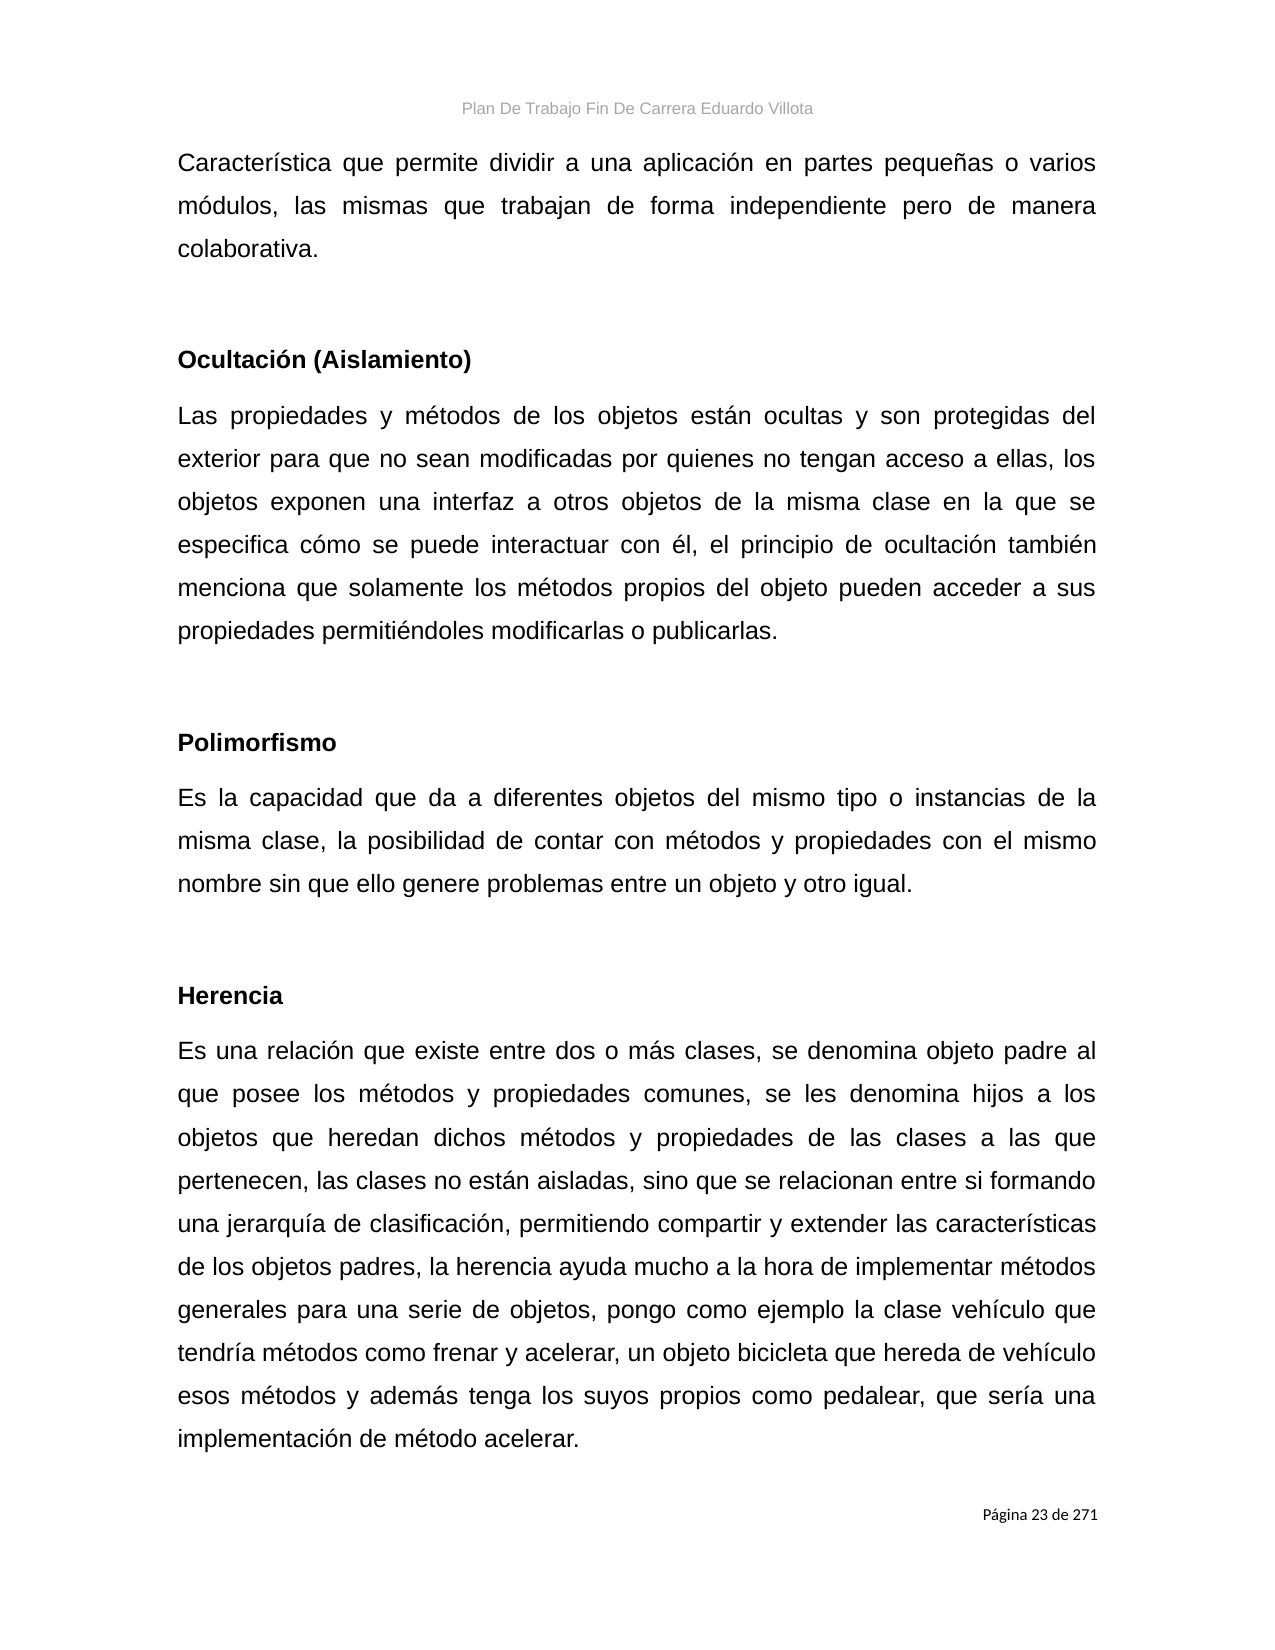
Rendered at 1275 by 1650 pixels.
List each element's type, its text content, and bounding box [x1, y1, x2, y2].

text Característica que permite dividir a una aplicación en partes pequeñas o varios módulos, las mismas que trabajan de forma independiente pero de manera colaborativa. [177, 148, 1098, 263]
text Es la capacidad que da a diferentes objetos del mismo tipo o instancias de la misma clase, la posibilidad de contar con métodos y propiedades con el mismo nombre sin que ello genere problemas entre un objeto y otro igual. [177, 783, 1098, 898]
text Polimorfismo [177, 728, 1098, 756]
text Ocultación (Aislamiento) [177, 345, 1098, 374]
text Las propiedades y métodos de los objetos están ocultas y son protegidas del exterior para que no sean modificadas por quienes no tengan acceso a ellas, los objetos exponen una interfaz a otros objetos de la misma clase en la que se especifica cómo se puede interactuar con él, el principio de ocultación también menciona que solamente los métodos propios del objeto pueden acceder a sus propiedades permitiéndoles modificarlas o publicarlas. [177, 401, 1098, 645]
text Es una relación que existe entre dos o más clases, se denomina objeto padre al que posee los métodos y propiedades comunes, se les denomina hijos a los objetos que heredan dichos métodos y propiedades de las clases a las que pertenecen, las clases no están aisladas, sino que se relacionan entre si formando una jerarquía de clasificación, permitiendo compartir y extender las características de los objetos padres, la herencia ayuda mucho a la hora de implementar métodos generales para una serie de objetos, pongo como ejemplo la clase vehículo que tendría métodos como frenar y acelerar, un objeto bicicleta que hereda de vehículo esos métodos y además tenga los suyos propios como pedalear, que sería una implementación de método acelerar. [177, 1036, 1098, 1453]
text Herencia [177, 981, 1098, 1009]
